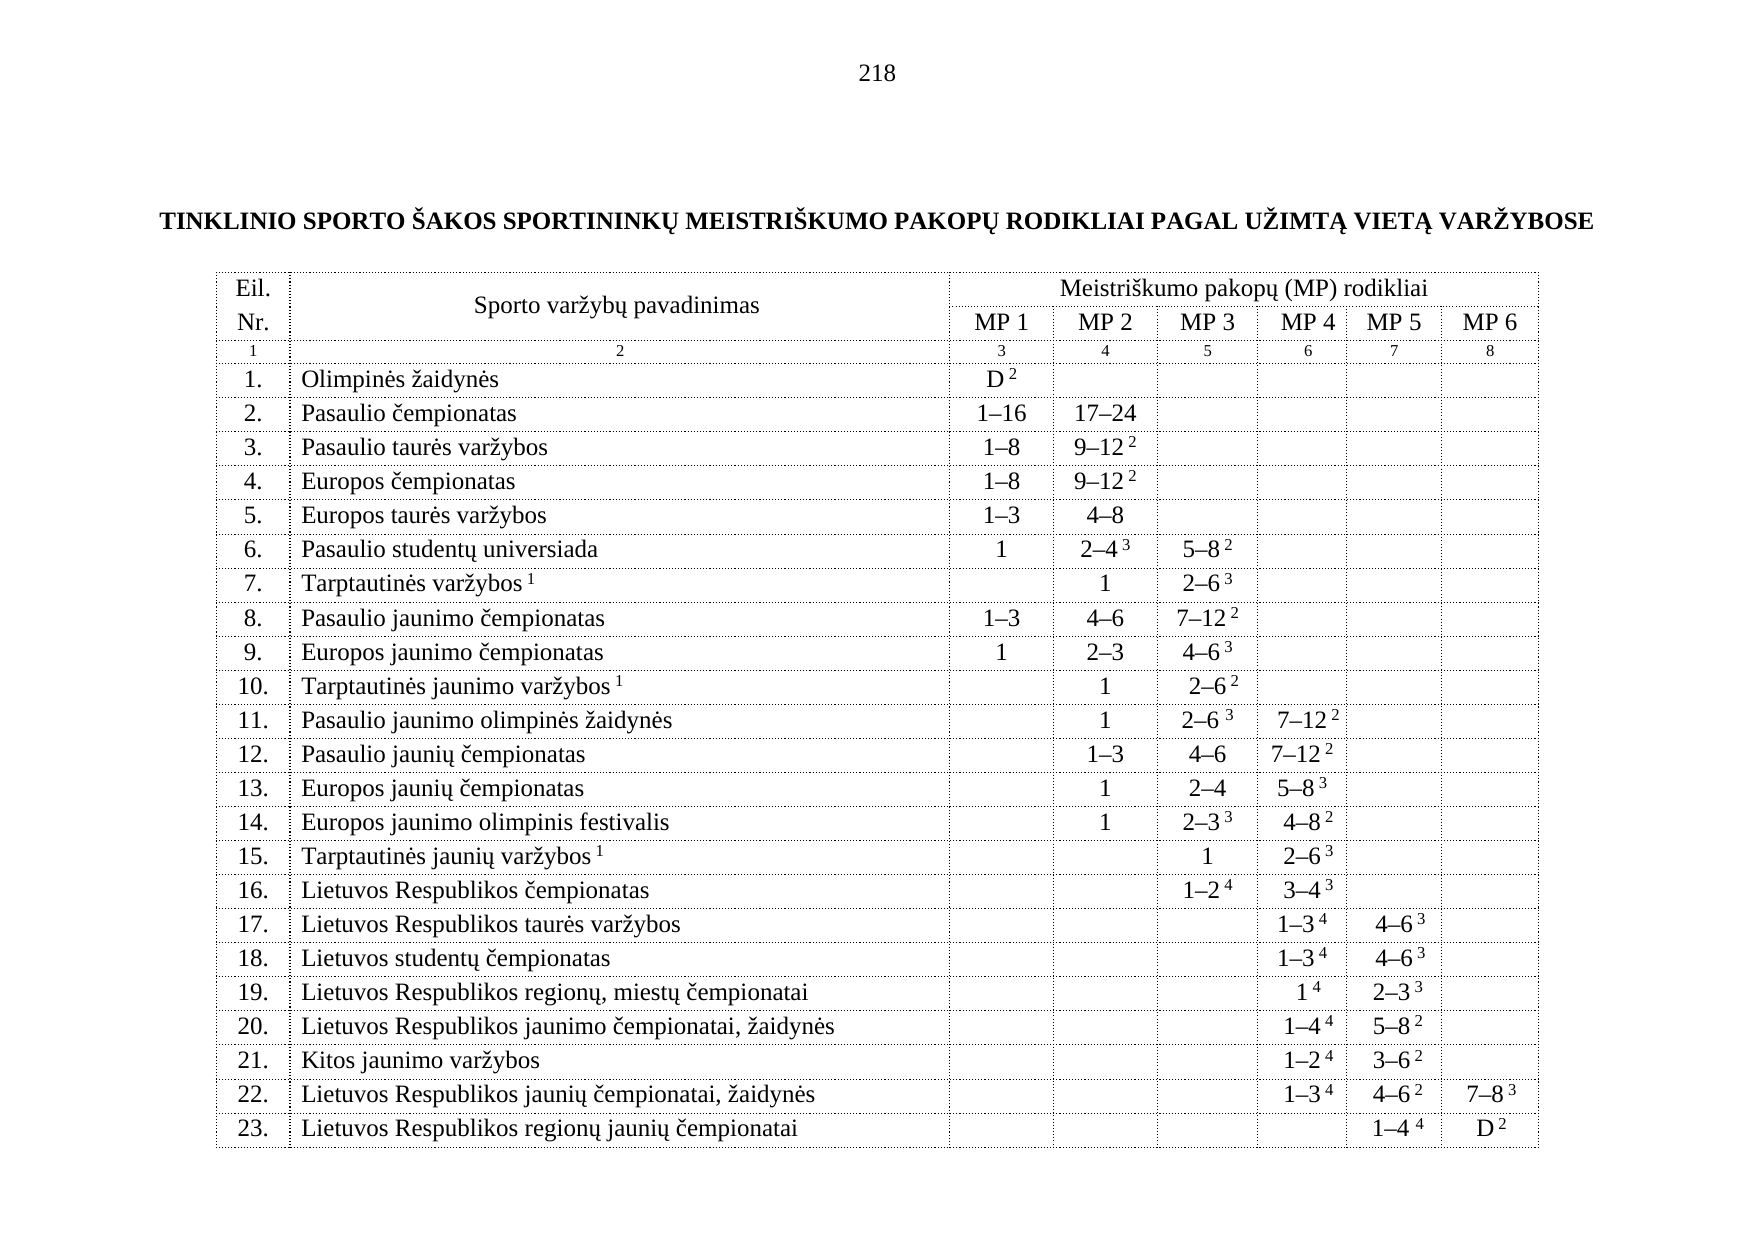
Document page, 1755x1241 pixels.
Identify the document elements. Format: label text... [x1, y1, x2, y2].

text TINKLINIO SPORTO ŠAKOS SPORTININKŲ MEISTRIŠKUMO PAKOPŲ RODIKLIAI PAGAL UŽIMTĄ VIETĄ VARŽYBOSE [118, 206, 1636, 235]
